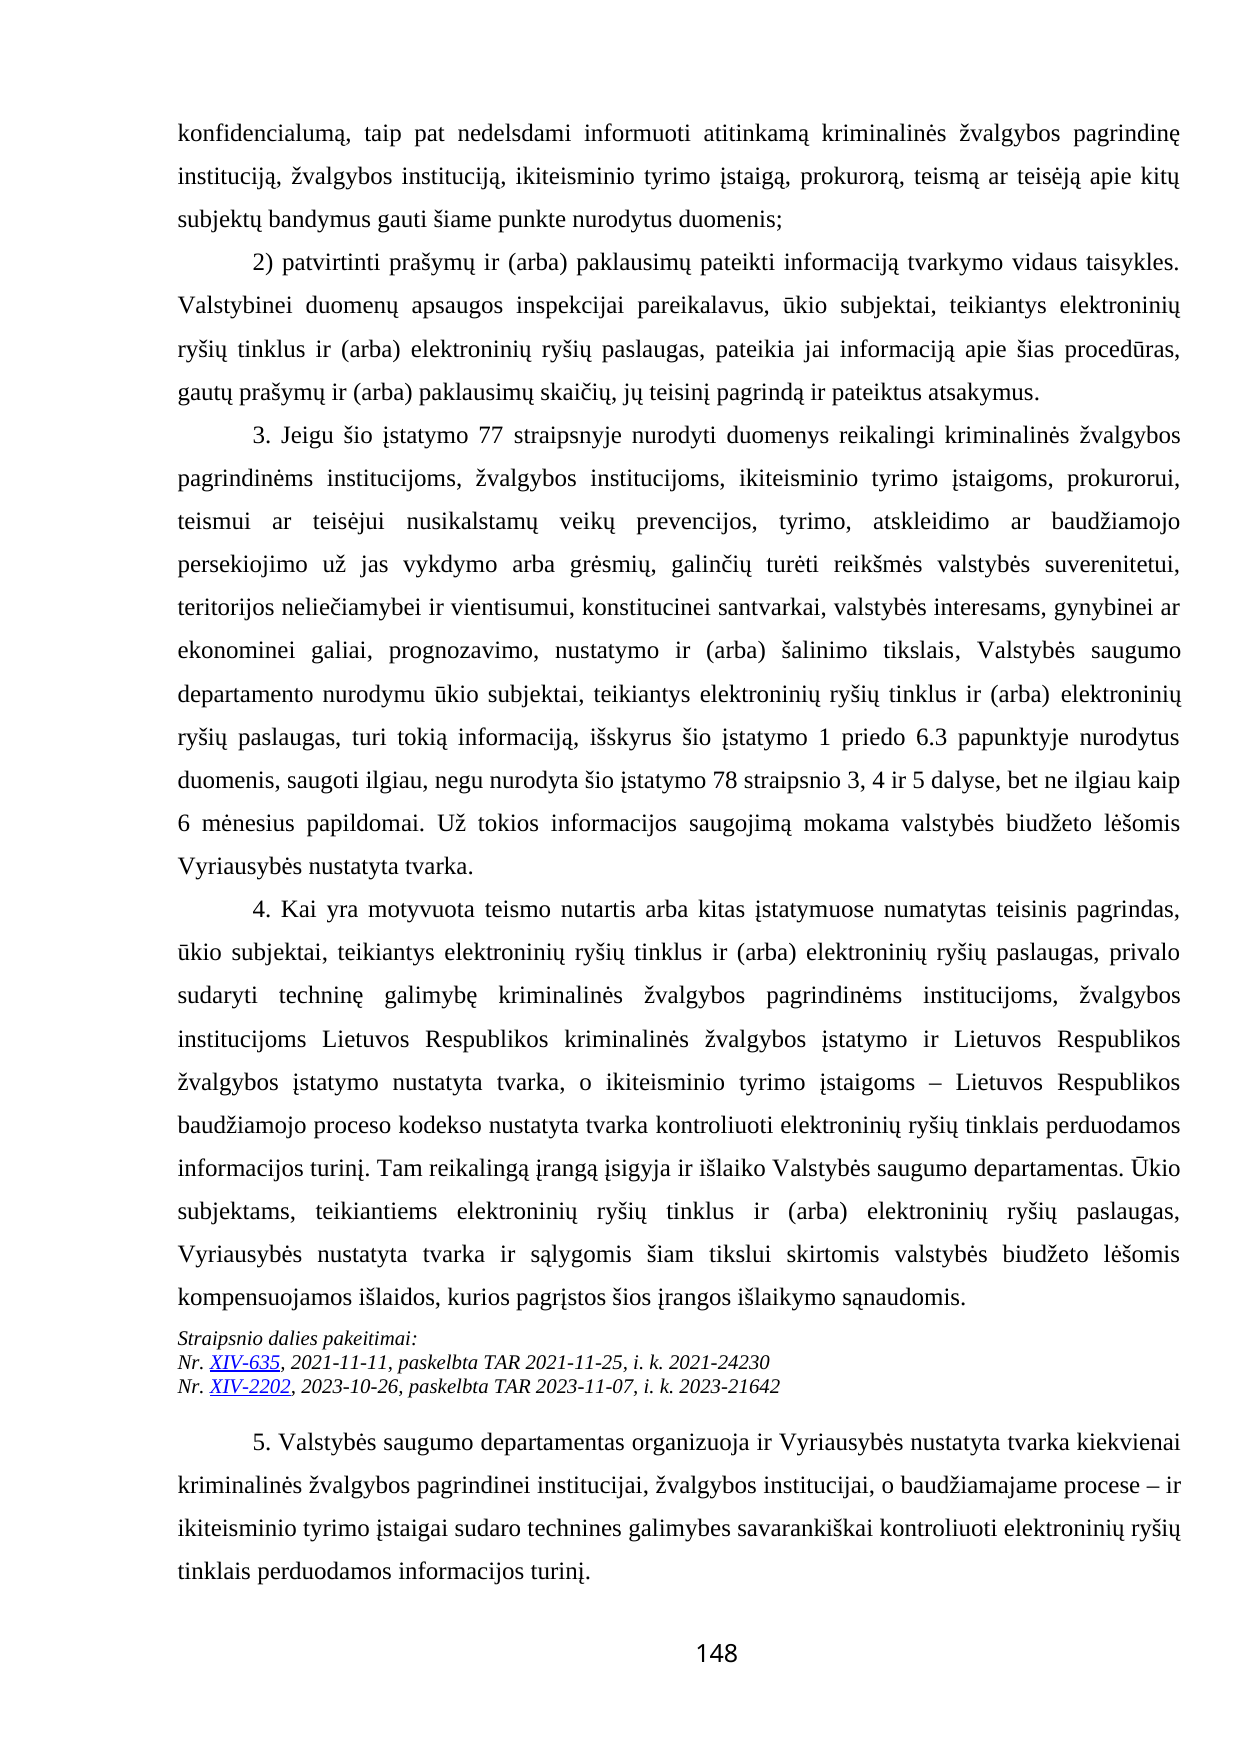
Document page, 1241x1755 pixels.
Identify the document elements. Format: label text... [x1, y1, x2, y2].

text Nr. XIV-2202, 2023-10-26, paskelbta TAR 2023-11-07, i. k. 2023-21642 [177, 1374, 1181, 1398]
text 5. Valstybės saugumo departamentas organizuoja ir Vyriausybės nustatyta tvarka kiekvienai kriminalinės žvalgybos pagrindinei institucijai, žvalgybos institucijai, o baudžiamajame procese – ir ikiteisminio tyrimo įstaigai sudaro technines galimybes savarankiškai kontroliuoti elektroninių ryšių tinklais perduodamos informacijos turinį. [177, 1427, 1181, 1585]
text 4. Kai yra motyvuota teismo nutartis arba kitas įstatymuose numatytas teisinis pagrindas, ūkio subjektai, teikiantys elektroninių ryšių tinklus ir (arba) elektroninių ryšių paslaugas, privalo sudaryti techninę galimybę kriminalinės žvalgybos pagrindinėms institucijoms, žvalgybos institucijoms Lietuvos Respublikos kriminalinės žvalgybos įstatymo ir Lietuvos Respublikos žvalgybos įstatymo nustatyta tvarka, o ikiteisminio tyrimo įstaigoms – Lietuvos Respublikos baudžiamojo proceso kodekso nustatyta tvarka kontroliuoti elektroninių ryšių tinklais perduodamos informacijos turinį. Tam reikalingą įrangą įsigyja ir išlaiko Valstybės saugumo departamentas. Ūkio subjektams, teikiantiems elektroninių ryšių tinklus ir (arba) elektroninių ryšių paslaugas, Vyriausybės nustatyta tvarka ir sąlygomis šiam tikslui skirtomis valstybės biudžeto lėšomis kompensuojamos išlaidos, kurios pagrįstos šios įrangos išlaikymo sąnaudomis. [177, 894, 1181, 1311]
text 3. Jeigu šio įstatymo 77 straipsnyje nurodyti duomenys reikalingi kriminalinės žvalgybos pagrindinėms institucijoms, žvalgybos institucijoms, ikiteisminio tyrimo įstaigoms, prokurorui, teismui ar teisėjui nusikalstamų veikų prevencijos, tyrimo, atskleidimo ar baudžiamojo persekiojimo už jas vykdymo arba grėsmių, galinčių turėti reikšmės valstybės suverenitetui, teritorijos neliečiamybei ir vientisumui, konstitucinei santvarkai, valstybės interesams, gynybinei ar ekonominei galiai, prognozavimo, nustatymo ir (arba) šalinimo tikslais, Valstybės saugumo departamento nurodymu ūkio subjektai, teikiantys elektroninių ryšių tinklus ir (arba) elektroninių ryšių paslaugas, turi tokią informaciją, išskyrus šio įstatymo 1 priedo 6.3 papunktyje nurodytus duomenis, saugoti ilgiau, negu nurodyta šio įstatymo 78 straipsnio 3, 4 ir 5 dalyse, bet ne ilgiau kaip 6 mėnesius papildomai. Už tokios informacijos saugojimą mokama valstybės biudžeto lėšomis Vyriausybės nustatyta tvarka. [177, 420, 1181, 880]
text Nr. XIV-635, 2021-11-11, paskelbta TAR 2021-11-25, i. k. 2021-24230 [177, 1350, 1181, 1374]
text konfidencialumą, taip pat nedelsdami informuoti atitinkamą kriminalinės žvalgybos pagrindinę instituciją, žvalgybos instituciją, ikiteisminio tyrimo įstaigą, prokurorą, teismą ar teisėją apie kitų subjektų bandymus gauti šiame punkte nurodytus duomenis; [177, 118, 1181, 233]
text Straipsnio dalies pakeitimai: [177, 1326, 1181, 1350]
text 2) patvirtinti prašymų ir (arba) paklausimų pateikti informaciją tvarkymo vidaus taisykles. Valstybinei duomenų apsaugos inspekcijai pareikalavus, ūkio subjektai, teikiantys elektroninių ryšių tinklus ir (arba) elektroninių ryšių paslaugas, pateikia jai informaciją apie šias procedūras, gautų prašymų ir (arba) paklausimų skaičių, jų teisinį pagrindą ir pateiktus atsakymus. [177, 247, 1181, 406]
